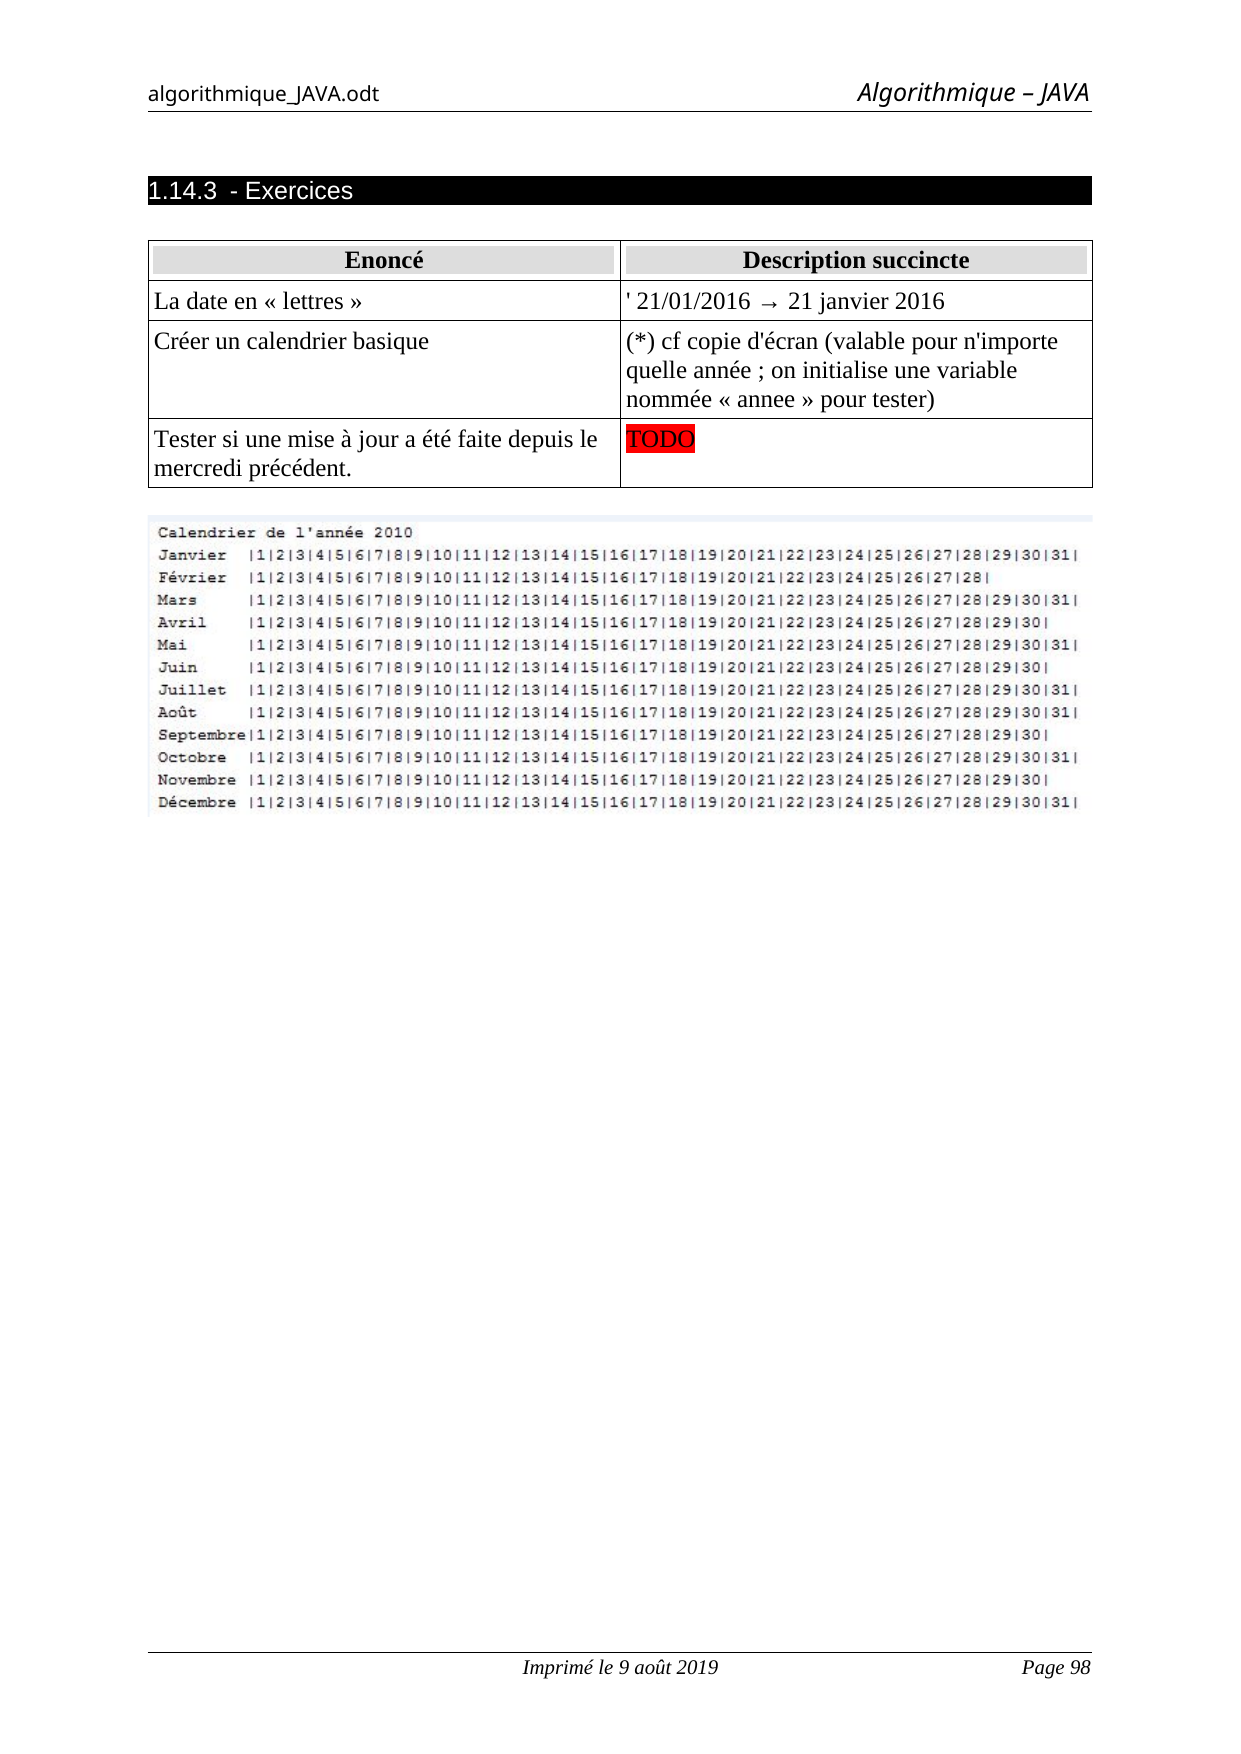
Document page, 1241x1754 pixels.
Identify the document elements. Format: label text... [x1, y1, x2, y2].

table_cell TODO [621, 419, 1092, 487]
table_cell La date en « lettres » [149, 281, 620, 320]
table_cell ' 21/01/2016 → 21 janvier 2016 [621, 281, 1092, 320]
picture [147, 515, 1093, 817]
table_cell (*) cf copie d'écran (valable pour n'importe quelle année ; on initialise une variable nommée « annee » pour tester) [621, 321, 1092, 418]
subtitle - Exercices [148, 176, 1092, 205]
table_header Description succincte [621, 241, 1092, 280]
table_header Enoncé [149, 241, 620, 280]
table_cell Tester si une mise à jour a été faite depuis le mercredi précédent. [149, 419, 620, 487]
table_cell Créer un calendrier basique [149, 321, 620, 418]
